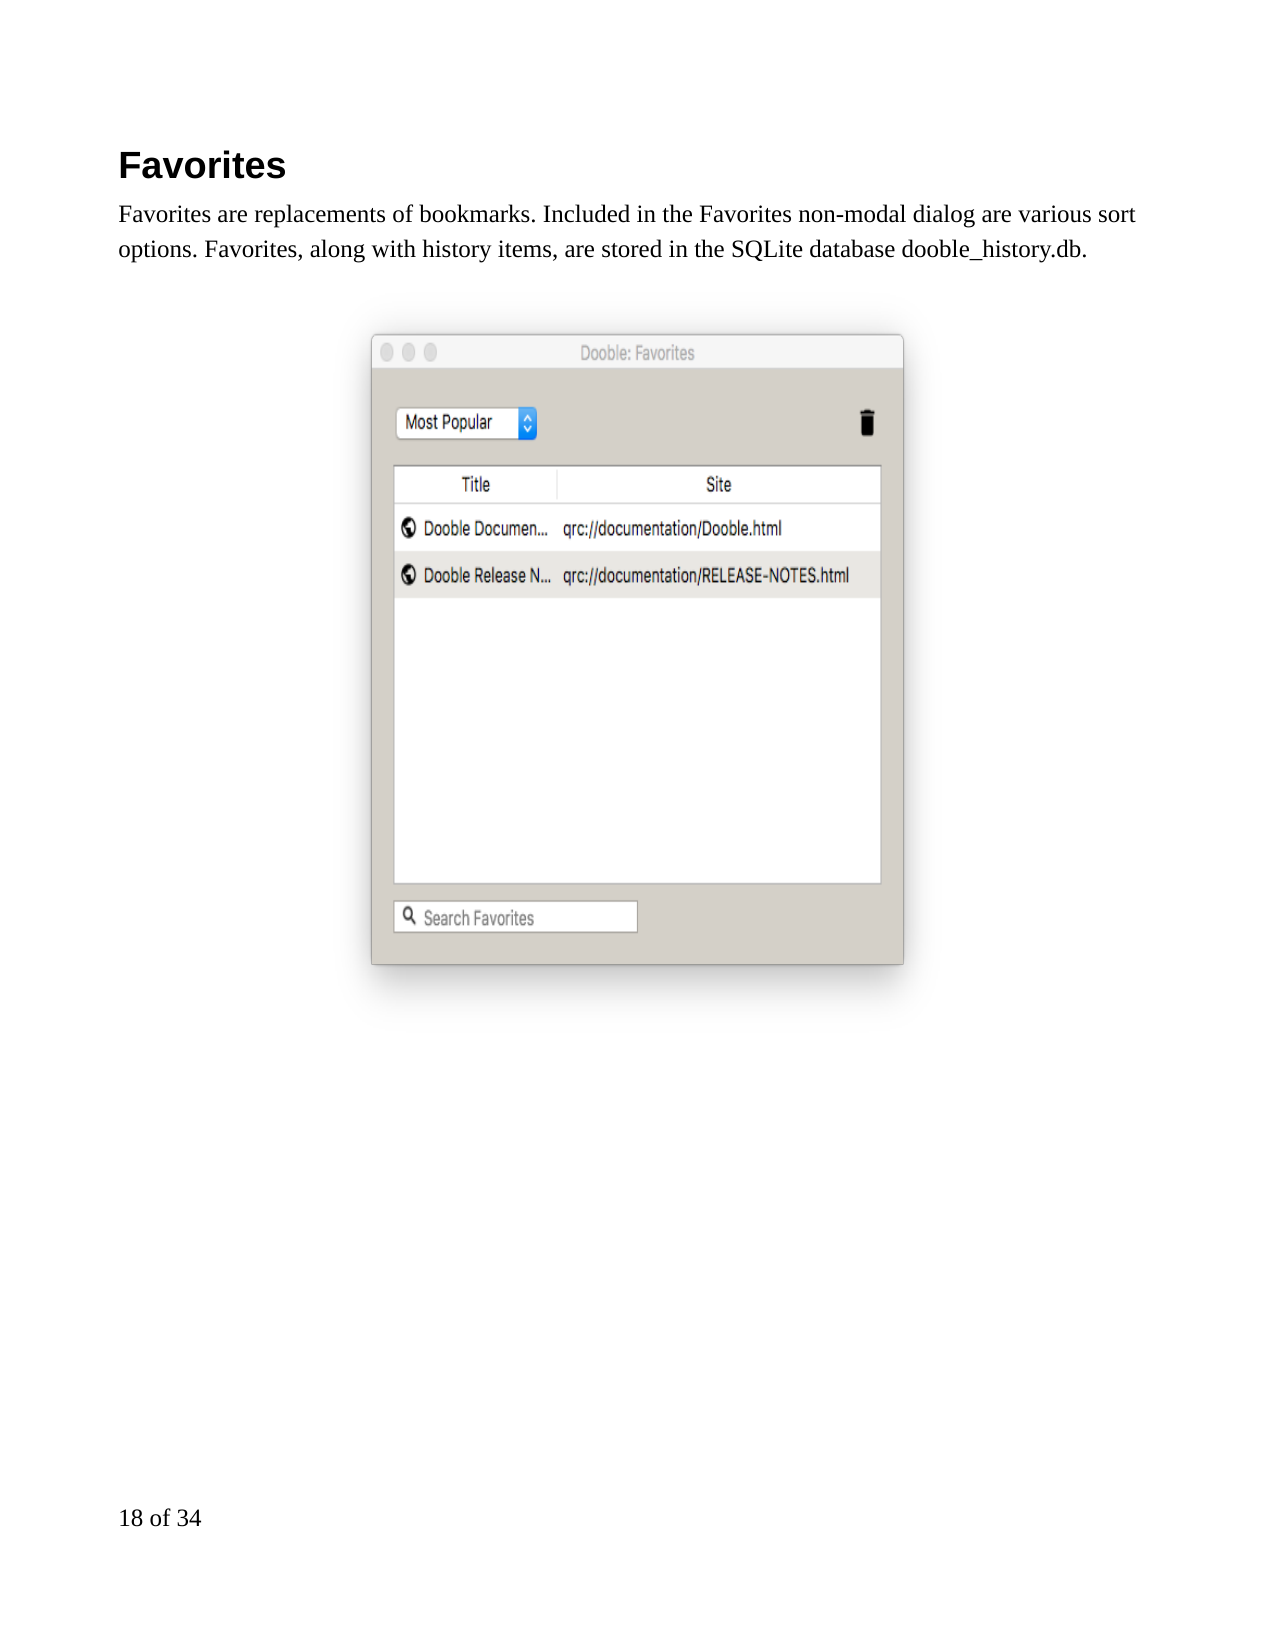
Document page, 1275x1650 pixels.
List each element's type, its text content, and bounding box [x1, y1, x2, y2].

subtitle Favorites [118, 143, 1157, 187]
text Favorites are replacements of bookmarks. Included in the Favorites non-modal dialog are various sort options. Favorites, along with history items, are stored in the SQLite database dooble_history.db. [118, 199, 1157, 262]
picture [326, 282, 949, 1043]
